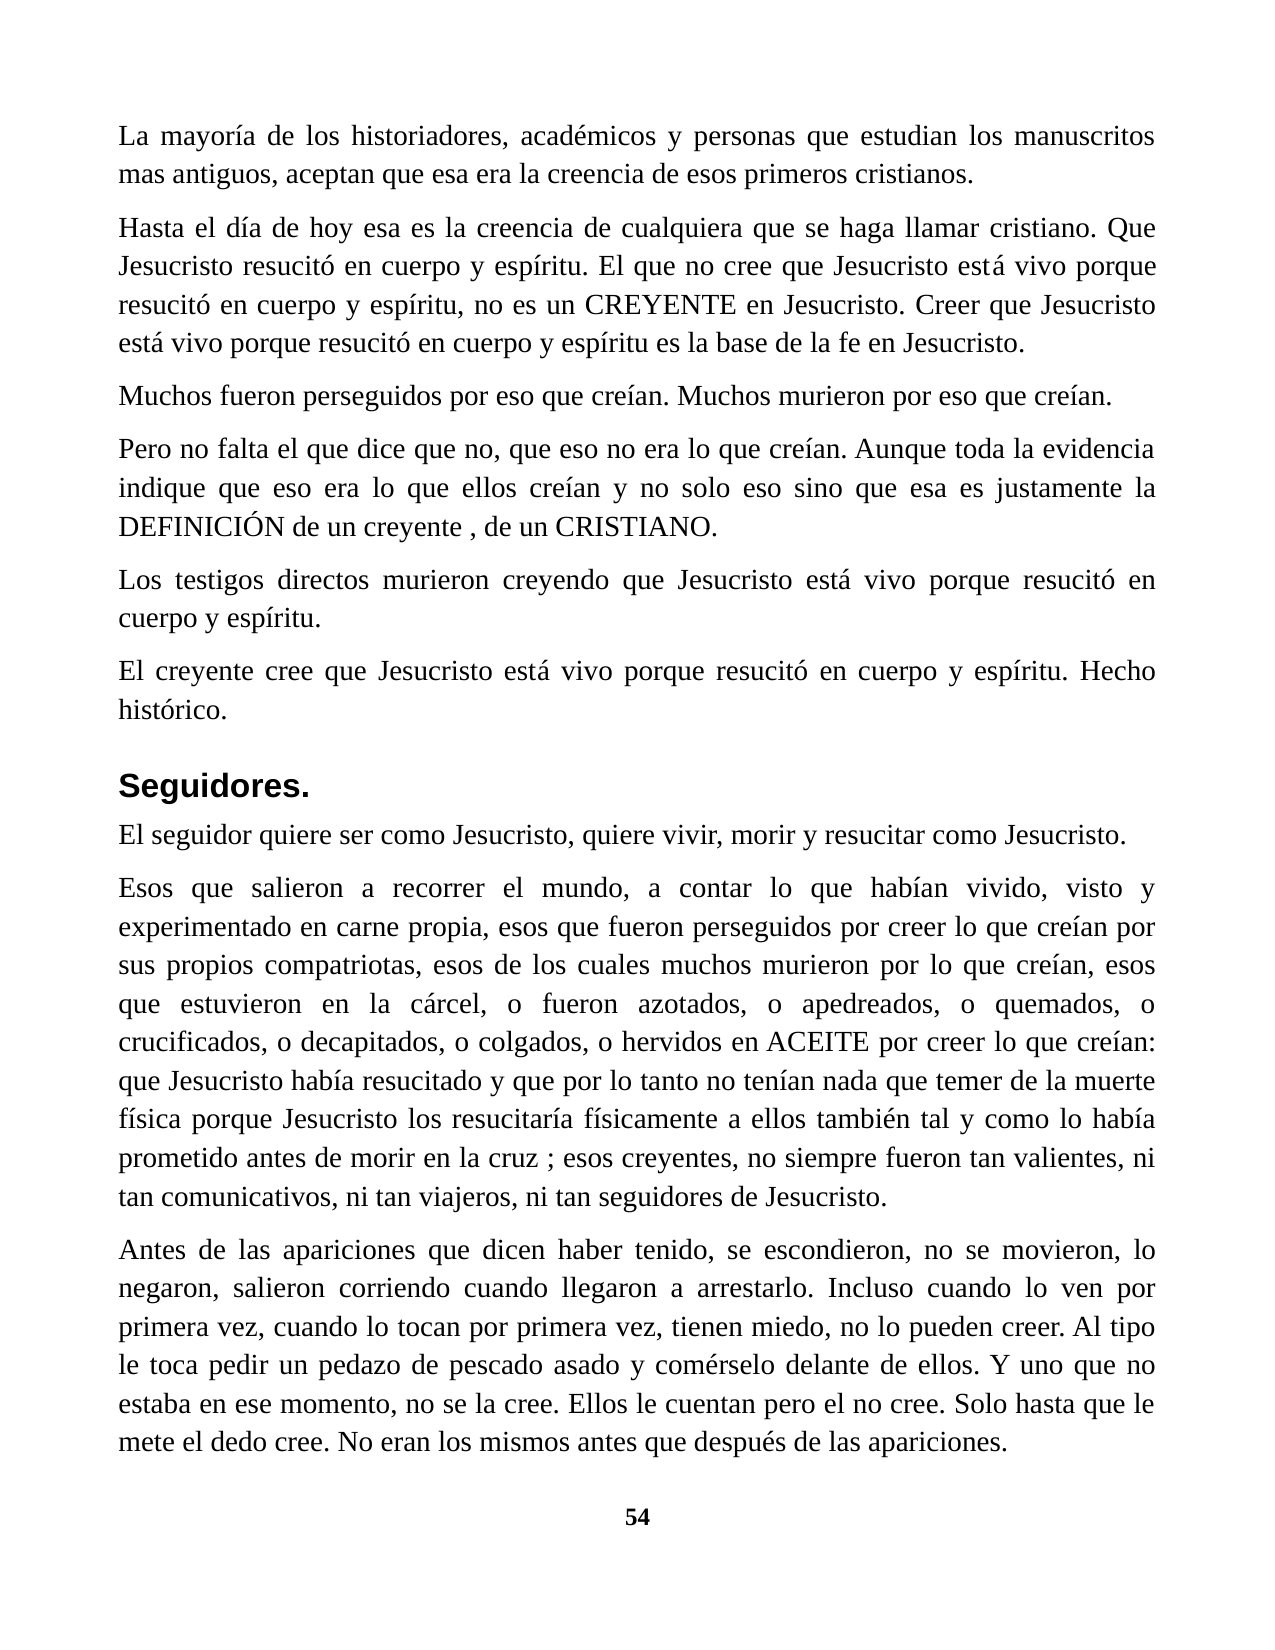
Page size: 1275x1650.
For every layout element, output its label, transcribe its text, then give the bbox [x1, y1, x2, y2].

text Los testigos directos murieron creyendo que Jesucristo está vivo porque resucitó en cuerpo y espíritu. [118, 562, 1157, 634]
text El creyente cree que Jesucristo está vivo porque resucitó en cuerpo y espíritu. Hecho histórico. [118, 653, 1157, 726]
text El seguidor quiere ser como Jesucristo, quiere vivir, morir y resucitar como Jesucristo. [118, 817, 1157, 851]
text La mayoría de los historiadores, académicos y personas que estudian los manuscritos mas antiguos, aceptan que esa era la creencia de esos primeros cristianos. [118, 118, 1157, 190]
text Muchos fueron perseguidos por eso que creían. Muchos murieron por eso que creían. [118, 378, 1157, 412]
text Pero no falta el que dice que no, que eso no era lo que creían. Aunque toda la evidencia indique que eso era lo que ellos creían y no solo eso sino que esa es justamente la DEFINICIÓN de un creyente , de un CRISTIANO. [118, 432, 1157, 542]
text Hasta el día de hoy esa es la creencia de cualquiera que se haga llamar cristiano. Que Jesucristo resucitó en cuerpo y espíritu. El que no cree que Jesucristo está vivo porque resucitó en cuerpo y espíritu, no es un CREYENTE en Jesucristo. Creer que Jesucristo está vivo porque resucitó en cuerpo y espíritu es la base de la fe en Jesucristo. [118, 210, 1157, 359]
subtitle Seguidores. [118, 766, 1157, 805]
text Esos que salieron a recorrer el mundo, a contar lo que habían vivido, visto y experimentado en carne propia, esos que fueron perseguidos por creer lo que creían por sus propios compatriotas, esos de los cuales muchos murieron por lo que creían, esos que estuvieron en la cárcel, o fueron azotados, o apedreados, o quemados, o crucificados, o decapitados, o colgados, o hervidos en ACEITE por creer lo que creían: que Jesucristo había resucitado y que por lo tanto no tenían nada que temer de la muerte física porque Jesucristo los resucitaría físicamente a ellos también tal y como lo había prometido antes de morir en la cruz ; esos creyentes, no siempre fueron tan valientes, ni tan comunicativos, ni tan viajeros, ni tan seguidores de Jesucristo. [118, 870, 1157, 1212]
text Antes de las apariciones que dicen haber tenido, se escondieron, no se movieron, lo negaron, salieron corriendo cuando llegaron a arrestarlo. Incluso cuando lo ven por primera vez, cuando lo tocan por primera vez, tienen miedo, no lo pueden creer. Al tipo le toca pedir un pedazo de pescado asado y comérselo delante de ellos. Y uno que no estaba en ese momento, no se la cree. Ellos le cuentan pero el no cree. Solo hasta que le mete el dedo cree. No eran los mismos antes que después de las apariciones. [118, 1232, 1157, 1458]
